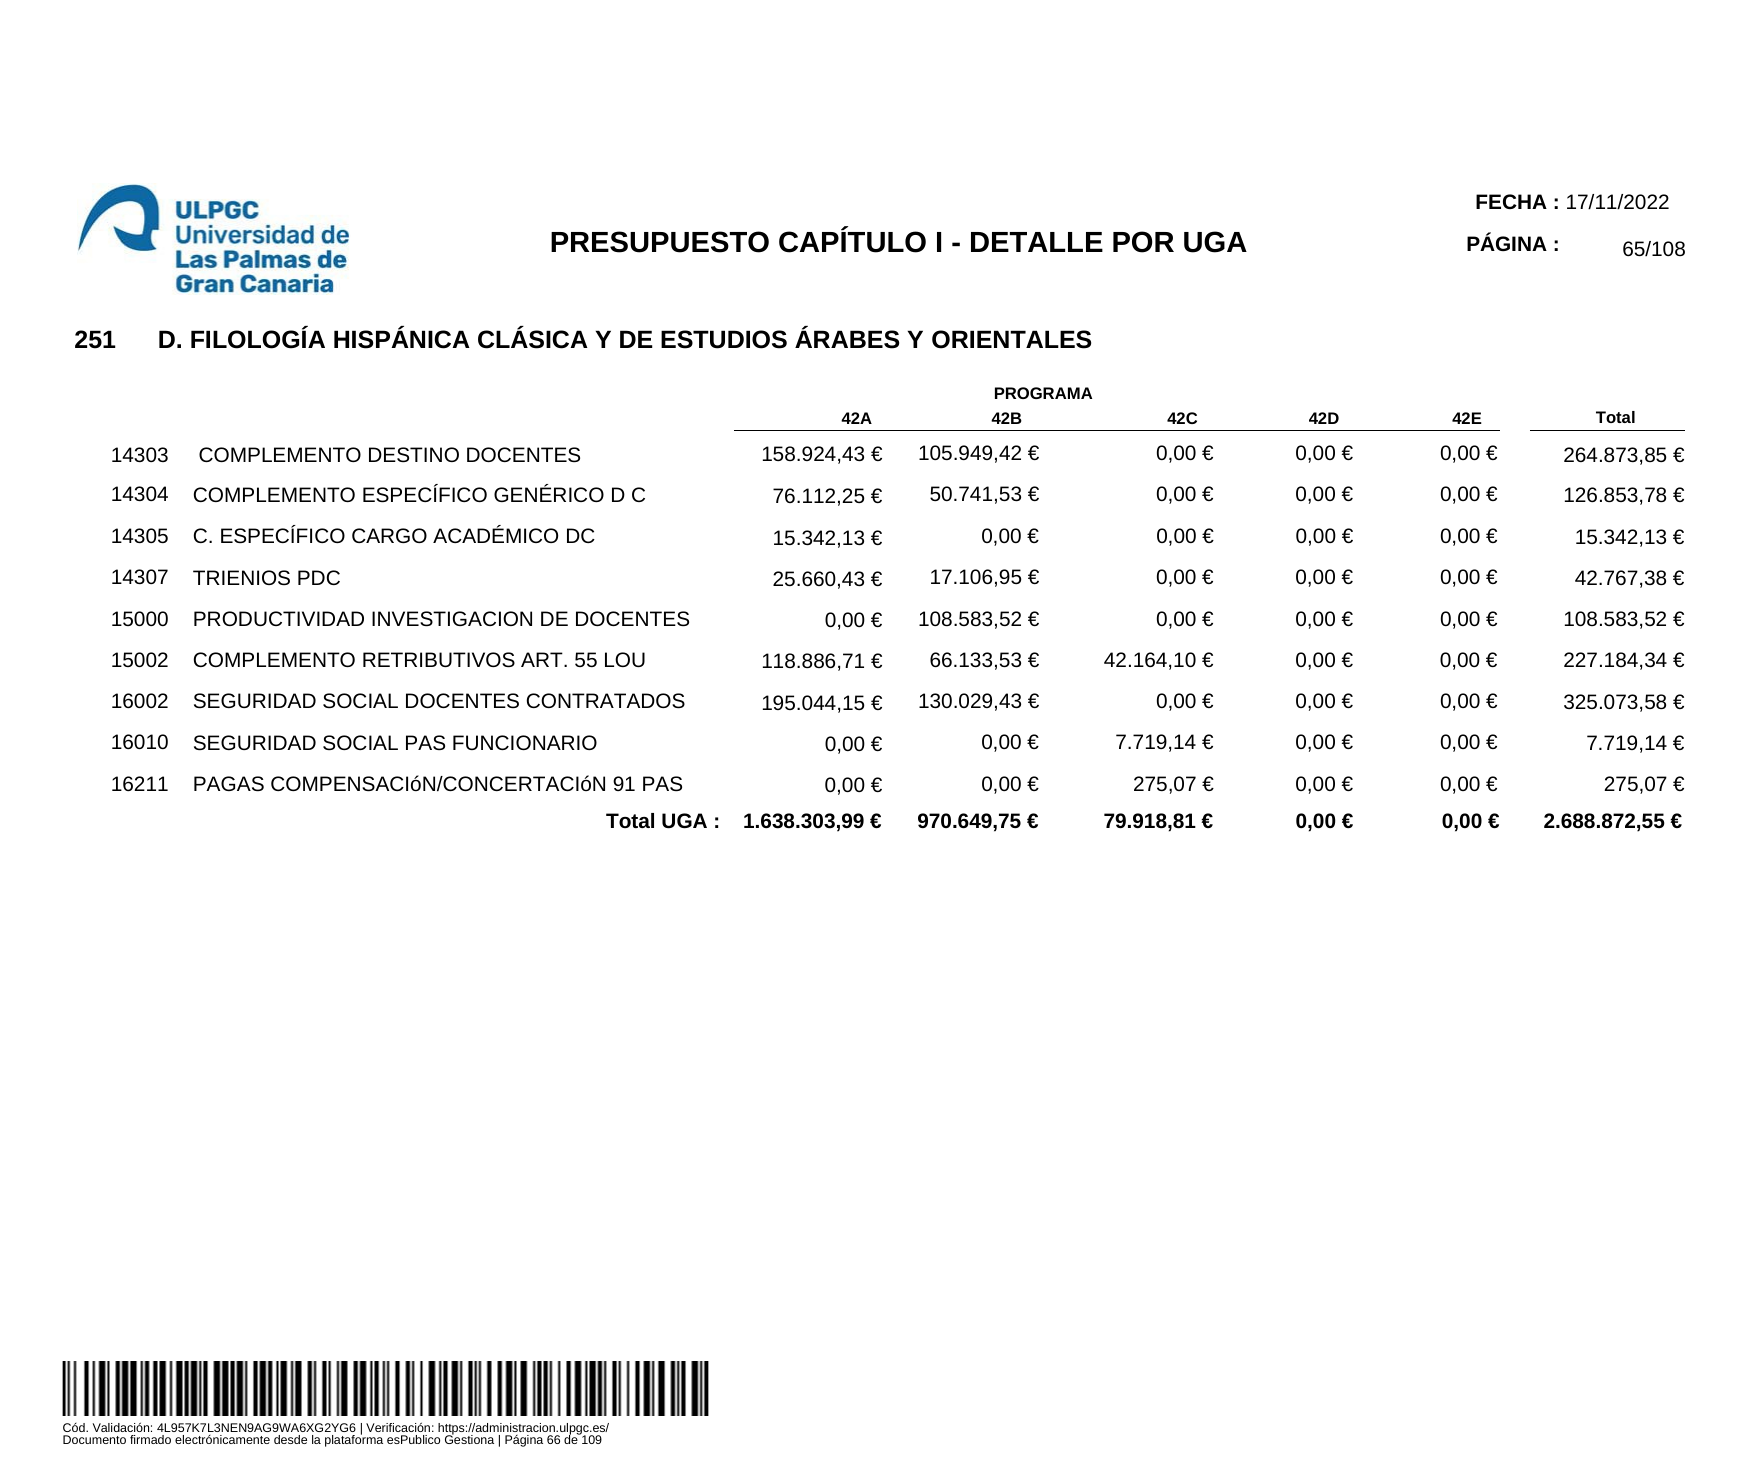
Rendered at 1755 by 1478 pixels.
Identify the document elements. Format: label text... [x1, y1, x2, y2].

table_cell 15002 [105, 640, 180, 681]
table_cell 0,00 € [1397, 804, 1500, 835]
table_cell Total UGA : [180, 804, 734, 835]
table_cell 195.044,15 € [734, 681, 900, 723]
table_cell C. ESPECÍFICO CARGO ACADÉMICO DC [180, 516, 734, 557]
table_cell 0,00 € [1255, 804, 1397, 835]
table_cell 79.918,81 € [1098, 804, 1254, 835]
table_cell 16010 [105, 723, 180, 764]
table_header [1530, 385, 1685, 406]
table_cell 0,00 € [734, 764, 900, 804]
table_cell 16002 [105, 681, 180, 723]
table_cell SEGURIDAD SOCIAL PAS FUNCIONARIO [180, 723, 734, 764]
table_cell SEGURIDAD SOCIAL DOCENTES CONTRATADOS [180, 681, 734, 723]
table_cell [180, 406, 734, 430]
table_cell 0,00 € [734, 599, 900, 640]
table_cell 0,00 € [1397, 723, 1500, 764]
table_cell 0,00 € [1255, 723, 1397, 764]
table_cell [1500, 764, 1530, 804]
table_cell 42A [734, 406, 900, 430]
table_cell 108.583,52 € [900, 599, 1098, 640]
table_cell 275,07 € [1098, 764, 1254, 804]
table_cell 325.073,58 € [1530, 681, 1685, 723]
table_cell TRIENIOS PDC [180, 558, 734, 599]
table_cell 0,00 € [1098, 516, 1254, 557]
table_cell 42C [1098, 406, 1254, 430]
table_cell 0,00 € [1397, 599, 1500, 640]
table_cell 105.949,42 € [900, 431, 1098, 475]
table_cell 14307 [105, 558, 180, 599]
table_cell 0,00 € [1255, 599, 1397, 640]
table_cell Total [1530, 406, 1685, 430]
table_cell [1500, 681, 1530, 723]
table_cell 15.342,13 € [1530, 516, 1685, 557]
table_cell 118.886,71 € [734, 640, 900, 681]
table_header [105, 385, 180, 406]
table_header [1098, 385, 1254, 406]
table_cell [105, 804, 180, 835]
table_cell 0,00 € [1397, 475, 1500, 516]
table_cell PAGAS COMPENSACIóN/CONCERTACIóN 91 PAS [180, 764, 734, 804]
table_cell COMPLEMENTO DESTINO DOCENTES [180, 430, 734, 475]
table_cell PRODUCTIVIDAD INVESTIGACION DE DOCENTES [180, 599, 734, 640]
table_cell 0,00 € [1255, 475, 1397, 516]
table_cell 0,00 € [1098, 681, 1254, 723]
table_cell [1500, 640, 1530, 681]
table_cell 264.873,85 € [1530, 431, 1685, 475]
table_cell 0,00 € [1255, 640, 1397, 681]
table_cell 275,07 € [1530, 764, 1685, 804]
table_cell 126.853,78 € [1530, 475, 1685, 516]
table_cell 0,00 € [1098, 599, 1254, 640]
table_cell 42B [900, 406, 1098, 430]
table_header [1255, 385, 1397, 406]
table_cell 0,00 € [900, 723, 1098, 764]
table_cell 0,00 € [1397, 516, 1500, 557]
table_cell 76.112,25 € [734, 475, 900, 516]
table_cell [1500, 599, 1530, 640]
table_cell [1500, 558, 1530, 599]
table_cell 42D [1255, 406, 1397, 430]
table_cell 0,00 € [900, 516, 1098, 557]
table_cell 0,00 € [1397, 558, 1500, 599]
table_cell 0,00 € [1255, 431, 1397, 475]
table_cell 227.184,34 € [1530, 640, 1685, 681]
table_cell 0,00 € [1255, 764, 1397, 804]
table_cell 130.029,43 € [900, 681, 1098, 723]
table_cell 50.741,53 € [900, 475, 1098, 516]
table_cell 970.649,75 € [900, 804, 1098, 835]
table_cell [1500, 723, 1530, 764]
table_cell 14305 [105, 516, 180, 557]
table_cell 1.638.303,99 € [734, 804, 900, 835]
table_cell 0,00 € [900, 764, 1098, 804]
table_cell 16211 [105, 764, 180, 804]
table_cell 42.164,10 € [1098, 640, 1254, 681]
table_cell 15000 [105, 599, 180, 640]
table_cell 7.719,14 € [1530, 723, 1685, 764]
table_cell 0,00 € [1397, 764, 1500, 804]
table_cell 7.719,14 € [1098, 723, 1254, 764]
table_cell 66.133,53 € [900, 640, 1098, 681]
table_cell 15.342,13 € [734, 516, 900, 557]
table_header [734, 385, 900, 406]
table_header [180, 385, 734, 406]
table_cell 0,00 € [1255, 681, 1397, 723]
table_cell [1500, 516, 1530, 557]
table_cell COMPLEMENTO ESPECÍFICO GENÉRICO D C [180, 475, 734, 516]
table_cell 25.660,43 € [734, 558, 900, 599]
table_cell 42E [1397, 406, 1500, 430]
table_cell 2.688.872,55 € [1530, 804, 1685, 835]
table_cell [105, 406, 180, 430]
table_cell [1500, 430, 1530, 475]
table_cell 14304 [105, 475, 180, 516]
table_cell 0,00 € [1397, 681, 1500, 723]
table_cell 14303 [105, 430, 180, 475]
table_cell 108.583,52 € [1530, 599, 1685, 640]
table_cell 158.924,43 € [734, 431, 900, 475]
table_cell 0,00 € [1098, 475, 1254, 516]
table_cell 0,00 € [734, 723, 900, 764]
table_cell 42.767,38 € [1530, 558, 1685, 599]
table_cell [1500, 475, 1530, 516]
table_cell [1500, 804, 1530, 835]
table_cell 0,00 € [1098, 431, 1254, 475]
table_cell 0,00 € [1397, 640, 1500, 681]
table_header [1397, 385, 1500, 406]
table_cell 0,00 € [1397, 431, 1500, 475]
table_header [1500, 385, 1530, 406]
table_cell 17.106,95 € [900, 558, 1098, 599]
table_header PROGRAMA [900, 385, 1098, 406]
table_cell COMPLEMENTO RETRIBUTIVOS ART. 55 LOU [180, 640, 734, 681]
table_cell 0,00 € [1098, 558, 1254, 599]
text 251 D. FILOLOGÍA HISPÁNICA CLÁSICA Y DE ESTUDIOS ÁRABES Y ORIENTALES [74, 325, 1698, 354]
table_cell 0,00 € [1255, 558, 1397, 599]
table_cell 0,00 € [1255, 516, 1397, 557]
table_cell [1500, 406, 1530, 430]
